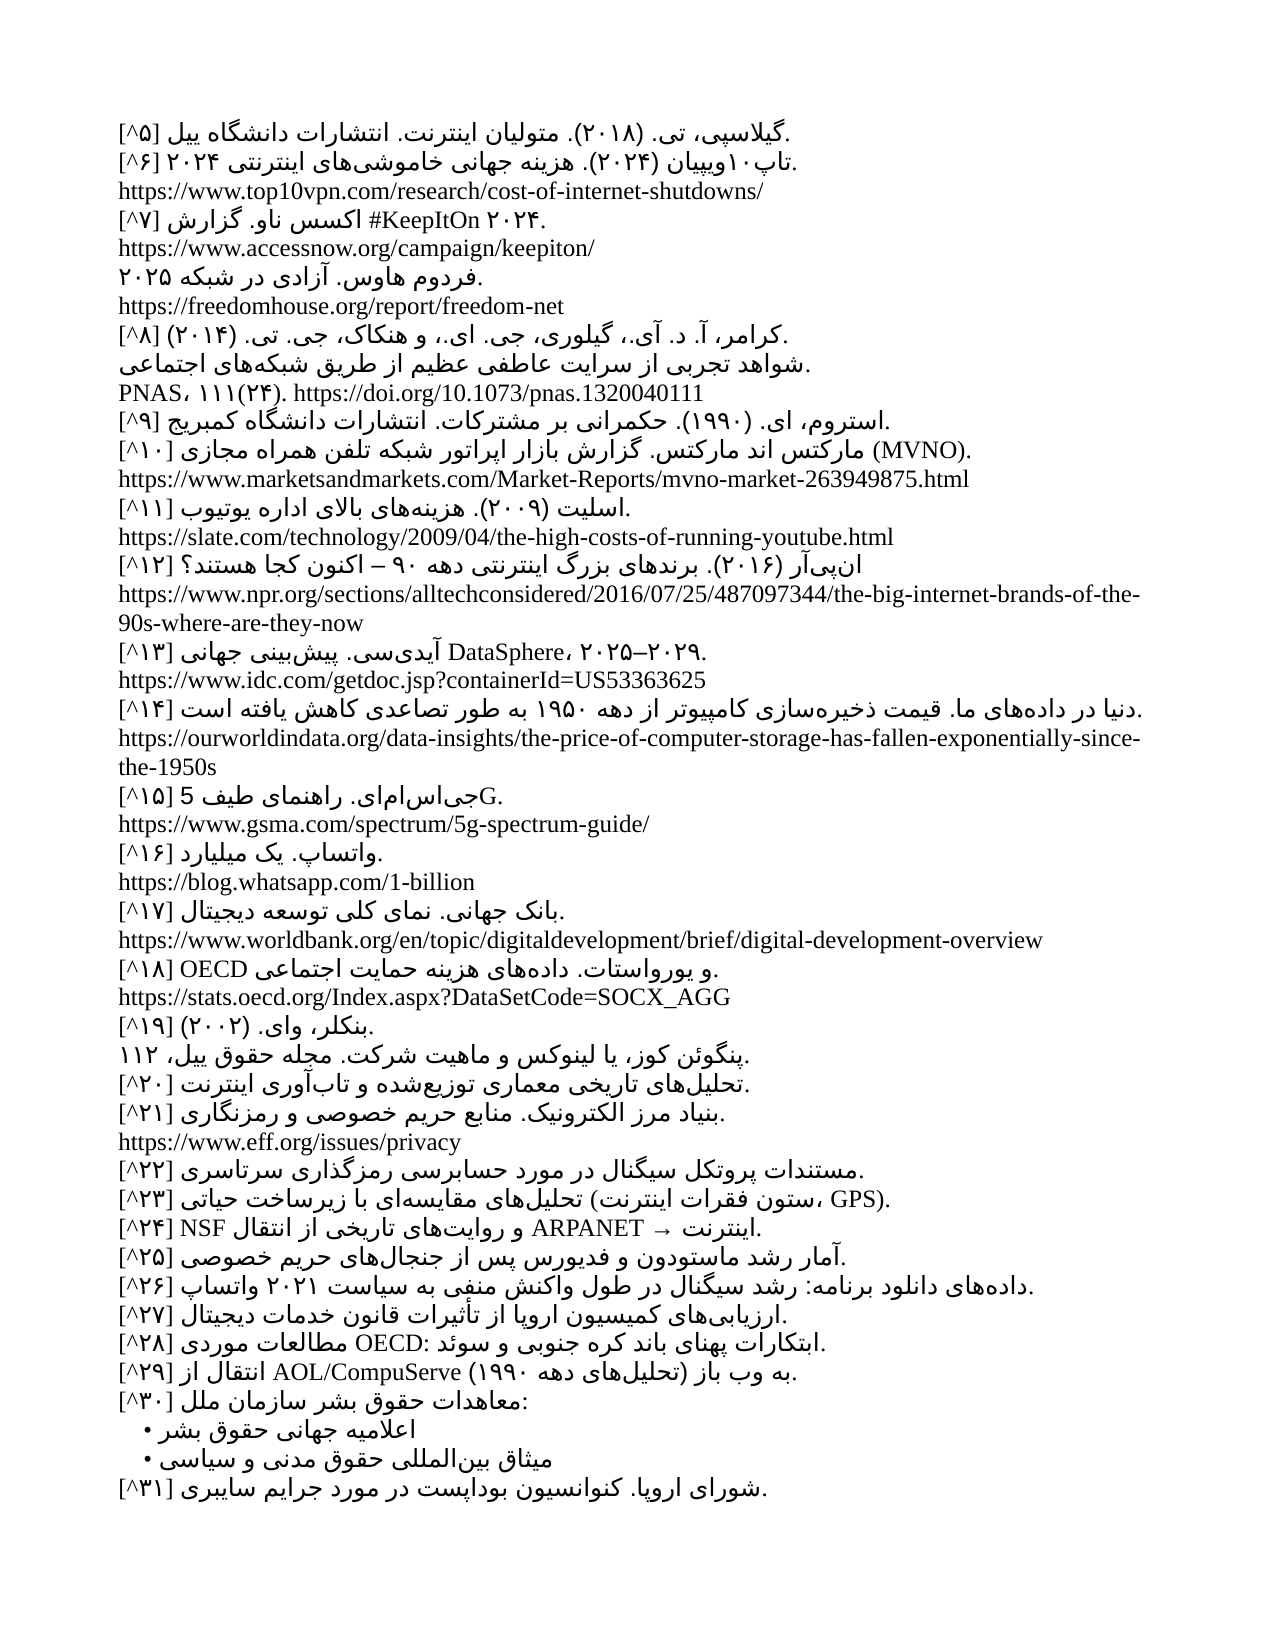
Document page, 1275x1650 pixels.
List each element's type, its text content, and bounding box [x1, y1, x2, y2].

text https://www.worldbank.org/en/topic/digitaldevelopment/brief/digital-development-overview [118, 925, 1157, 953]
text [^۲۵] آمار رشد ماستودون و فدیورس پس از جنجال‌های حریم خصوصی. [118, 1242, 1157, 1271]
text [^۱۰] مارکتس اند مارکتس. گزارش بازار اپراتور شبکه تلفن همراه مجازی (MVNO). [118, 435, 1157, 464]
text https://www.eff.org/issues/privacy [118, 1127, 1157, 1155]
text https://slate.com/technology/2009/04/the-high-costs-of-running-youtube.html [118, 522, 1157, 550]
text [^۲۷] ارزیابی‌های کمیسیون اروپا از تأثیرات قانون خدمات دیجیتال. [118, 1299, 1157, 1328]
text [^۱۶] واتساپ. یک میلیارد. [118, 838, 1157, 867]
text شواهد تجربی از سرایت عاطفی عظیم از طریق شبکه‌های اجتماعی. [118, 349, 1157, 377]
text [^۱۳] آیدی‌سی. پیش‌بینی جهانی DataSphere، ۲۰۲۵–۲۰۲۹. [118, 637, 1157, 666]
text [^۱۴] دنیا در داده‌های ما. قیمت ذخیره‌سازی کامپیوتر از دهه ۱۹۵۰ به طور تصاعدی کاهش یافته است. [118, 694, 1157, 723]
text [^۲۹] انتقال از AOL/CompuServe به وب باز (تحلیل‌های دهه ۱۹۹۰). [118, 1357, 1157, 1386]
text [^۱۲] ان‌پی‌آر (۲۰۱۶). برندهای بزرگ اینترنتی دهه ۹۰ – اکنون کجا هستند؟ [118, 550, 1157, 579]
text [^۲۱] بنیاد مرز الکترونیک. منابع حریم خصوصی و رمزنگاری. [118, 1098, 1157, 1127]
text [^۹] استروم، ای. (۱۹۹۰). حکمرانی بر مشترکات. انتشارات دانشگاه کمبریج. [118, 406, 1157, 435]
text PNAS، ۱۱۱(۲۴). https://doi.org/10.1073/pnas.1320040111 [118, 377, 1157, 406]
text فردوم هاوس. آزادی در شبکه ۲۰۲۵. [118, 262, 1157, 291]
text [^۲۲] مستندات پروتکل سیگنال در مورد حسابرسی رمزگذاری سرتاسری. [118, 1155, 1157, 1184]
text [^۱۸] OECD و یورواستات. داده‌های هزینه حمایت اجتماعی. [118, 953, 1157, 982]
text [^۱۱] اسلیت (۲۰۰۹). هزینه‌های بالای اداره یوتیوب. [118, 493, 1157, 522]
text [^۲۳] تحلیل‌های مقایسه‌ای با زیرساخت حیاتی (ستون فقرات اینترنت، GPS). [118, 1184, 1157, 1213]
text [^۸] کرامر، آ. د. آی.، گیلوری، جی. ای.، و هنکاک، جی. تی. (۲۰۱۴). [118, 320, 1157, 349]
text https://www.top10vpn.com/research/cost-of-internet-shutdowns/ [118, 176, 1157, 204]
text [^۱۹] بنکلر، وای. (۲۰۰۲). [118, 1011, 1157, 1040]
text https://ourworldindata.org/data-insights/the-price-of-computer-storage-has-fallen-exponentially-since-the-1950s [118, 723, 1157, 781]
text [^۳۰] معاهدات حقوق بشر سازمان ملل: [118, 1386, 1157, 1415]
text [^۶] تاپ۱۰ویپیان (۲۰۲۴). هزینه جهانی خاموشی‌های اینترنتی ۲۰۲۴. [118, 147, 1157, 176]
text [^۱۵] جی‌اس‌ام‌ای. راهنمای طیف 5G. [118, 781, 1157, 809]
text https://www.npr.org/sections/alltechconsidered/2016/07/25/487097344/the-big-internet-brands-of-the-90s-where-are-they-now [118, 579, 1157, 637]
text https://www.accessnow.org/campaign/keepiton/ [118, 233, 1157, 262]
text https://freedomhouse.org/report/freedom-net [118, 291, 1157, 320]
text [^۷] اکسس ناو. گزارش #KeepItOn ۲۰۲۴. [118, 204, 1157, 233]
text [^۲۸] مطالعات موردی OECD: ابتکارات پهنای باند کره جنوبی و سوئد. [118, 1328, 1157, 1357]
text https://stats.oecd.org/Index.aspx?DataSetCode=SOCX_AGG [118, 982, 1157, 1011]
text • اعلامیه جهانی حقوق بشر [118, 1415, 1157, 1444]
text https://blog.whatsapp.com/1-billion [118, 867, 1157, 896]
text [^۲۰] تحلیل‌های تاریخی معماری توزیع‌شده و تاب‌آوری اینترنت. [118, 1069, 1157, 1098]
text [^۵] گیلاسپی، تی. (۲۰۱۸). متولیان اینترنت. انتشارات دانشگاه ییل. [118, 118, 1157, 147]
text https://www.marketsandmarkets.com/Market-Reports/mvno-market-263949875.html [118, 464, 1157, 493]
text [^۱۷] بانک جهانی. نمای کلی توسعه دیجیتال. [118, 896, 1157, 925]
text [^۳۱] شورای اروپا. کنوانسیون بوداپست در مورد جرایم سایبری. [118, 1473, 1157, 1502]
text [^۲۶] داده‌های دانلود برنامه: رشد سیگنال در طول واکنش منفی به سیاست ۲۰۲۱ واتساپ. [118, 1271, 1157, 1299]
text • میثاق بین‌المللی حقوق مدنی و سیاسی [118, 1444, 1157, 1473]
text https://www.gsma.com/spectrum/5g-spectrum-guide/ [118, 809, 1157, 838]
text پنگوئن کوز، یا لینوکس و ماهیت شرکت. مجله حقوق ییل، ۱۱۲. [118, 1040, 1157, 1069]
text [^۲۴] NSF و روایت‌های تاریخی از انتقال ARPANET → اینترنت. [118, 1213, 1157, 1242]
text https://www.idc.com/getdoc.jsp?containerId=US53363625 [118, 666, 1157, 694]
